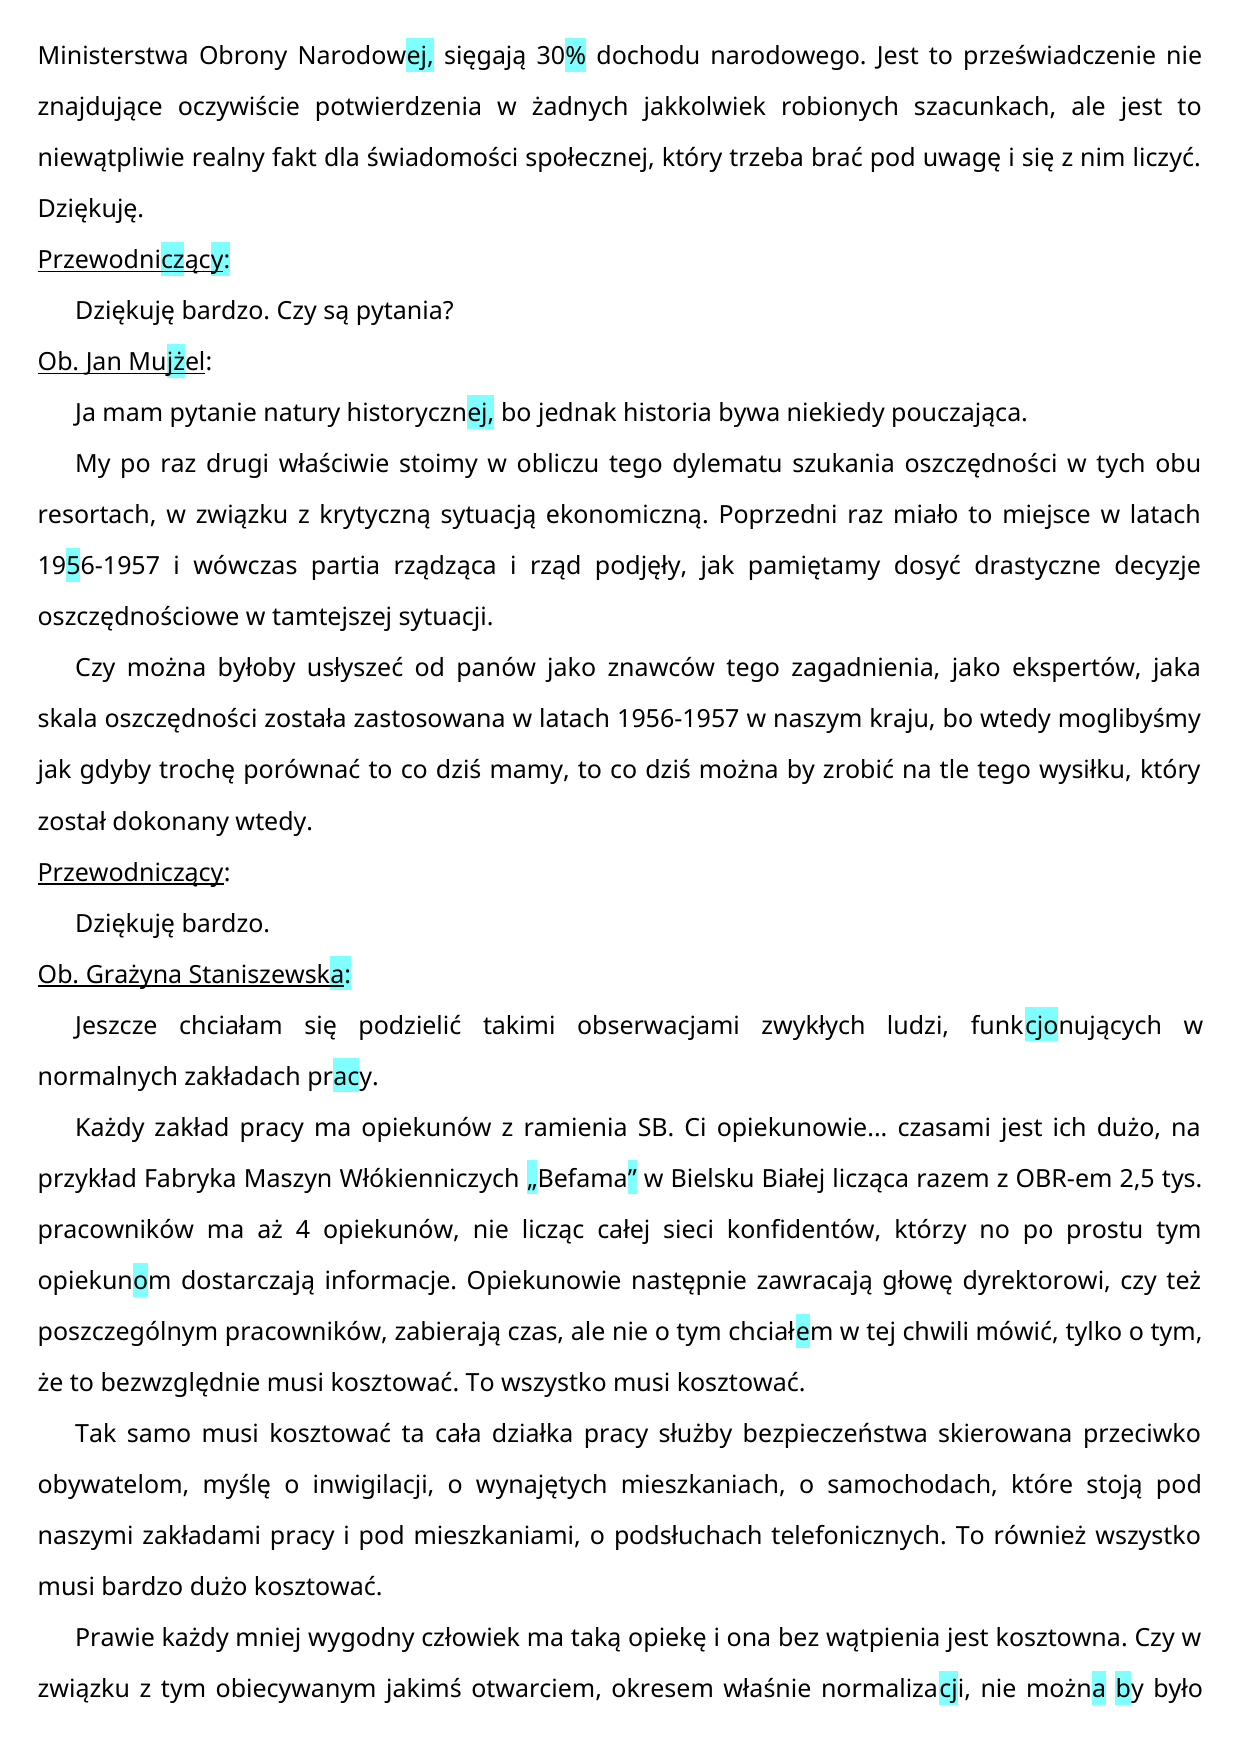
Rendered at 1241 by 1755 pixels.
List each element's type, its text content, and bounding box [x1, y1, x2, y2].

text Ob. Grażyna Staniszewska: [37, 956, 1203, 990]
text Czy można byłoby usłyszeć od panów jako znawców tego zagadnienia, jako ekspertów, jaka skala oszczędności została zastosowana w latach 1956-1957 w naszym kraju, bo wtedy moglibyśmy jak gdyby trochę porównać to co dziś mamy, to co dziś można by zrobić na tle tego wysiłku, który został dokonany wtedy. [37, 650, 1203, 837]
text Jeszcze chciałam się podzielić takimi obserwacjami zwykłych ludzi, funkcjonujących w normalnych zakładach pracy. [37, 1007, 1203, 1092]
text Tak samo musi kosztować ta cała działka pracy służby bezpieczeństwa skierowana przeciwko obywatelom, myślę o inwigilacji, o wynajętych mieszkaniach, o samochodach, które stoją pod naszymi zakładami pracy i pod mieszkaniami, o podsłuchach telefonicznych. To również wszystko musi bardzo dużo kosztować. [37, 1416, 1203, 1603]
text Przewodniczący: [37, 854, 1203, 888]
text Ob. Jan Mujżel: [37, 344, 1203, 378]
text Prawie każdy mniej wygodny człowiek ma taką opiekę i ona bez wątpienia jest kosztowna. Czy w związku z tym obiecywanym jakimś otwarciem, okresem właśnie normalizacji, nie można by było [37, 1620, 1203, 1705]
text Przewodniczący: [37, 242, 1203, 276]
text Dziękuję bardzo. Czy są pytania? [37, 293, 1203, 327]
text My po raz drugi właściwie stoimy w obliczu tego dylematu szukania oszczędności w tych obu resortach, w związku z krytyczną sytuacją ekonomiczną. Poprzedni raz miało to miejsce w latach 1956-1957 i wówczas partia rządząca i rząd podjęły, jak pamiętamy dosyć drastyczne decyzje oszczędnościowe w tamtejszej sytuacji. [37, 446, 1203, 633]
text Ja mam pytanie natury historycznej, bo jednak historia bywa niekiedy pouczająca. [37, 395, 1203, 429]
text Każdy zakład pracy ma opiekunów z ramienia SB. Ci opiekunowie... czasami jest ich dużo, na przykład Fabryka Maszyn Włókienniczych „Befama” w Bielsku Białej licząca razem z OBR-em 2,5 tys. pracowników ma aż 4 opiekunów, nie licząc całej sieci konfidentów, którzy no po prostu tym opiekunom dostarczają informacje. Opiekunowie następnie zawracają głowę dyrektorowi, czy też poszczególnym pracowników, zabierają czas, ale nie o tym chciałem w tej chwili mówić, tylko o tym, że to bezwzględnie musi kosztować. To wszystko musi kosztować. [37, 1109, 1203, 1399]
text Dziękuję bardzo. [37, 905, 1203, 939]
text Ministerstwa Obrony Narodowej, sięgają 30% dochodu narodowego. Jest to przeświadczenie nie znajdujące oczywiście potwierdzenia w żadnych jakkolwiek robionych szacunkach, ale jest to niewątpliwie realny fakt dla świadomości społecznej, który trzeba brać pod uwagę i się z nim liczyć. Dziękuję. [37, 37, 1203, 225]
